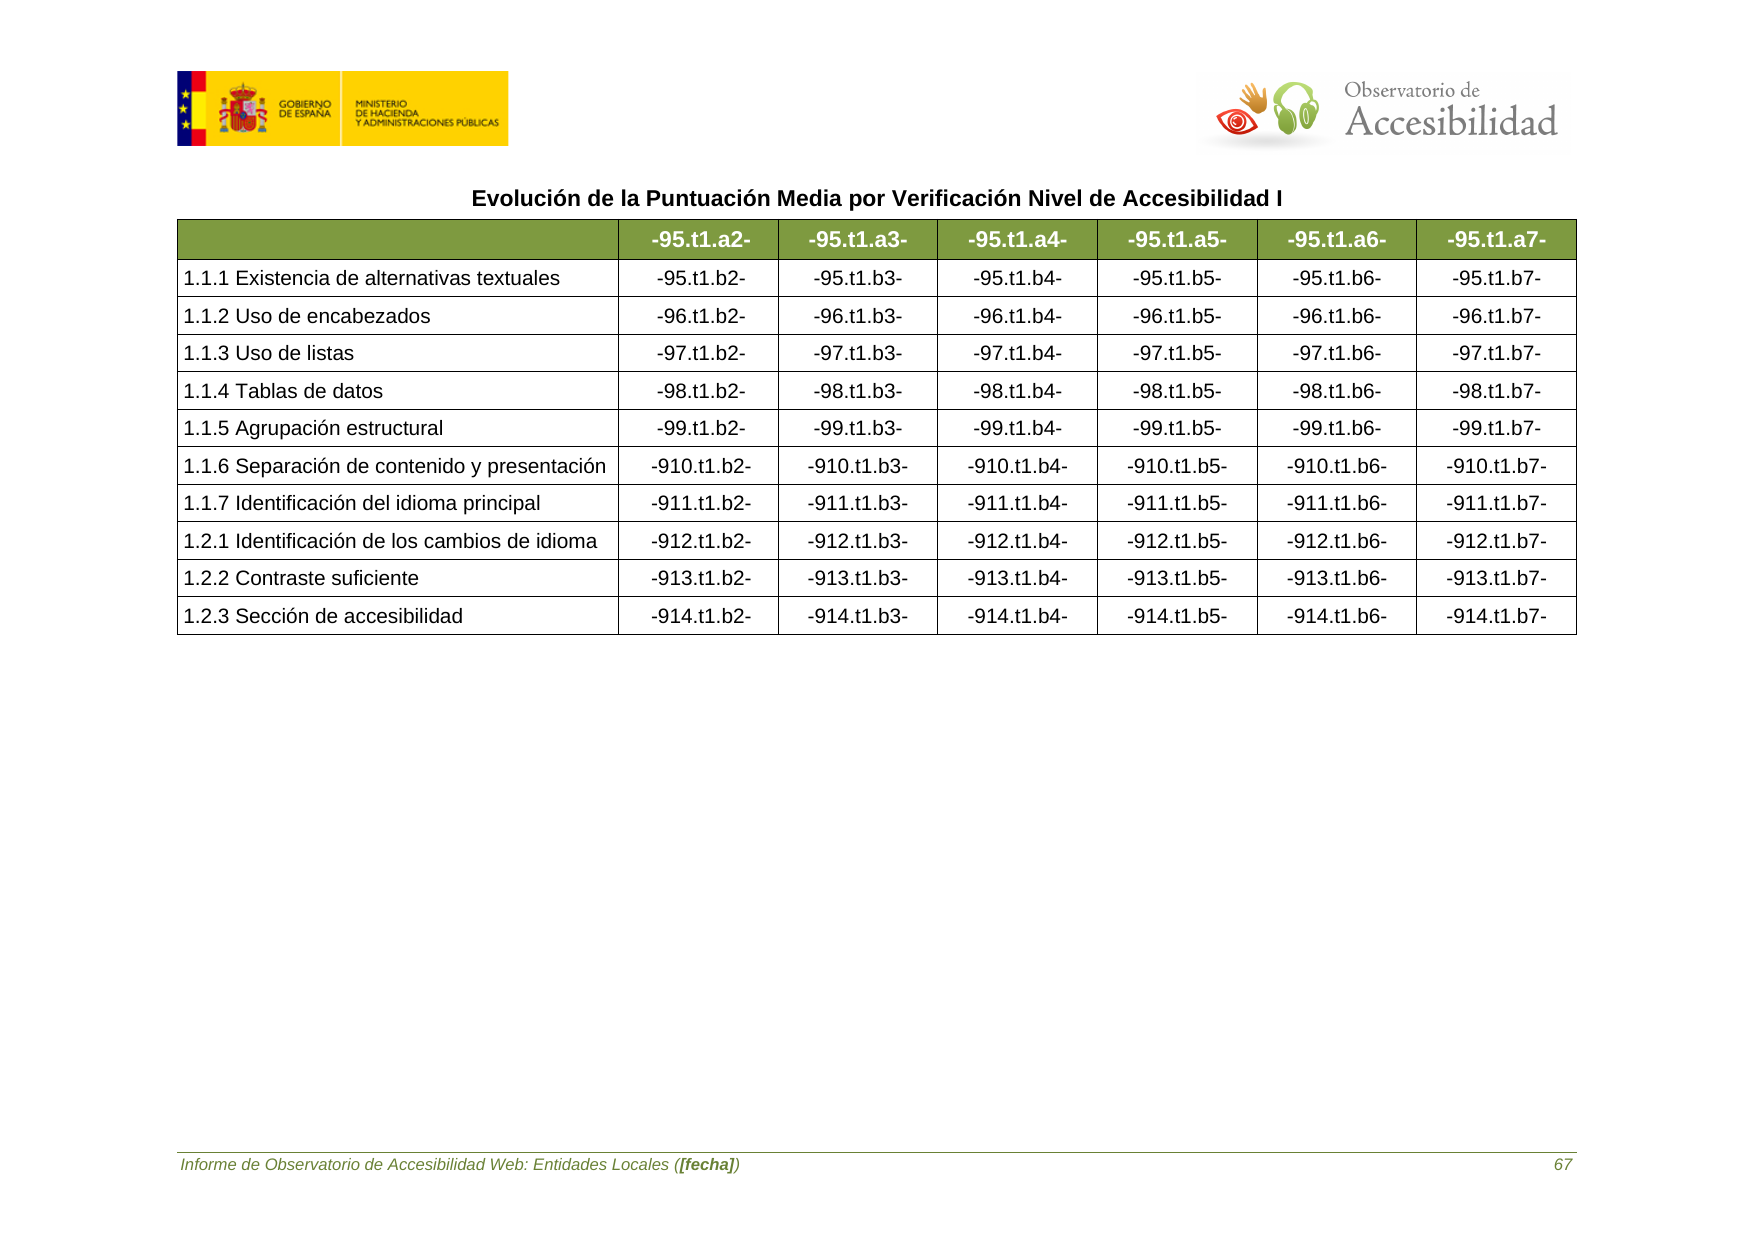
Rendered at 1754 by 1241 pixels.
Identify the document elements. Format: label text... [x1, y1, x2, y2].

table_cell -913.t1.b4- [938, 560, 1097, 596]
table_cell -910.t1.b2- [619, 447, 778, 484]
table_cell -99.t1.b3- [779, 410, 937, 446]
table_cell 1.1.2 Uso de encabezados [178, 297, 618, 334]
table_cell -96.t1.b7- [1417, 297, 1576, 334]
table_cell 1.2.1 Identificación de los cambios de idioma [178, 522, 618, 559]
table_cell -913.t1.b2- [619, 560, 778, 596]
table_header -95.t1.a4- [938, 220, 1097, 259]
table_cell -96.t1.b4- [938, 297, 1097, 334]
picture [177, 71, 509, 146]
table_cell 1.1.4 Tablas de datos [178, 372, 618, 409]
table_cell 1.2.2 Contraste suficiente [178, 560, 618, 596]
table_cell 1.1.7 Identificación del idioma principal [178, 485, 618, 521]
table_cell -911.t1.b4- [938, 485, 1097, 521]
table_cell -99.t1.b7- [1417, 410, 1576, 446]
table_cell 1.1.1 Existencia de alternativas textuales [178, 260, 618, 296]
table_cell -914.t1.b3- [779, 597, 937, 634]
table_cell 1.1.5 Agrupación estructural [178, 410, 618, 446]
table_header -95.t1.a3- [779, 220, 937, 259]
table_cell -913.t1.b3- [779, 560, 937, 596]
table_cell -913.t1.b7- [1417, 560, 1576, 596]
table_cell -911.t1.b2- [619, 485, 778, 521]
table_cell -98.t1.b5- [1098, 372, 1257, 409]
table_cell -912.t1.b7- [1417, 522, 1576, 559]
table_cell -98.t1.b7- [1417, 372, 1576, 409]
table_cell -913.t1.b5- [1098, 560, 1257, 596]
table_cell -911.t1.b7- [1417, 485, 1576, 521]
table_cell -97.t1.b6- [1258, 335, 1416, 371]
table_cell -95.t1.b6- [1258, 260, 1416, 296]
table_cell -910.t1.b7- [1417, 447, 1576, 484]
table_cell -96.t1.b5- [1098, 297, 1257, 334]
table_cell 1.2.3 Sección de accesibilidad [178, 597, 618, 634]
table_cell 1.1.3 Uso de listas [178, 335, 618, 371]
table_cell -97.t1.b2- [619, 335, 778, 371]
table_cell -913.t1.b6- [1258, 560, 1416, 596]
table_cell -910.t1.b6- [1258, 447, 1416, 484]
table_cell -95.t1.b7- [1417, 260, 1576, 296]
table_cell -912.t1.b2- [619, 522, 778, 559]
table_cell -99.t1.b4- [938, 410, 1097, 446]
table_cell -97.t1.b5- [1098, 335, 1257, 371]
table_cell -912.t1.b4- [938, 522, 1097, 559]
table_cell -95.t1.b4- [938, 260, 1097, 296]
table_header [178, 220, 618, 259]
table_cell -912.t1.b3- [779, 522, 937, 559]
table_header -95.t1.a7- [1417, 220, 1576, 259]
table_cell -96.t1.b6- [1258, 297, 1416, 334]
picture [1196, 72, 1572, 155]
table_cell -97.t1.b3- [779, 335, 937, 371]
table_cell -96.t1.b3- [779, 297, 937, 334]
table_cell -95.t1.b5- [1098, 260, 1257, 296]
table_cell -97.t1.b4- [938, 335, 1097, 371]
table_cell -99.t1.b6- [1258, 410, 1416, 446]
table_cell -910.t1.b5- [1098, 447, 1257, 484]
table_cell -95.t1.b3- [779, 260, 937, 296]
table_cell -914.t1.b7- [1417, 597, 1576, 634]
table_cell -97.t1.b7- [1417, 335, 1576, 371]
table_cell -98.t1.b3- [779, 372, 937, 409]
table_cell -911.t1.b5- [1098, 485, 1257, 521]
table_cell -911.t1.b3- [779, 485, 937, 521]
table_cell 1.1.6 Separación de contenido y presentación [178, 447, 618, 484]
table_header -95.t1.a5- [1098, 220, 1257, 259]
table_cell -96.t1.b2- [619, 297, 778, 334]
table_cell -910.t1.b3- [779, 447, 937, 484]
table_cell -98.t1.b2- [619, 372, 778, 409]
text Evolución de la Puntuación Media por Verificación Nivel de Accesibilidad I [177, 185, 1577, 211]
table_cell -98.t1.b4- [938, 372, 1097, 409]
table_cell -914.t1.b2- [619, 597, 778, 634]
table_cell -914.t1.b6- [1258, 597, 1416, 634]
table_cell -95.t1.b2- [619, 260, 778, 296]
table_cell -99.t1.b2- [619, 410, 778, 446]
table_cell -914.t1.b4- [938, 597, 1097, 634]
table_cell -99.t1.b5- [1098, 410, 1257, 446]
table_cell -912.t1.b5- [1098, 522, 1257, 559]
table_cell -912.t1.b6- [1258, 522, 1416, 559]
table_cell -910.t1.b4- [938, 447, 1097, 484]
table_cell -98.t1.b6- [1258, 372, 1416, 409]
table_cell -914.t1.b5- [1098, 597, 1257, 634]
table_cell -911.t1.b6- [1258, 485, 1416, 521]
table_header -95.t1.a2- [619, 220, 778, 259]
table_header -95.t1.a6- [1258, 220, 1416, 259]
